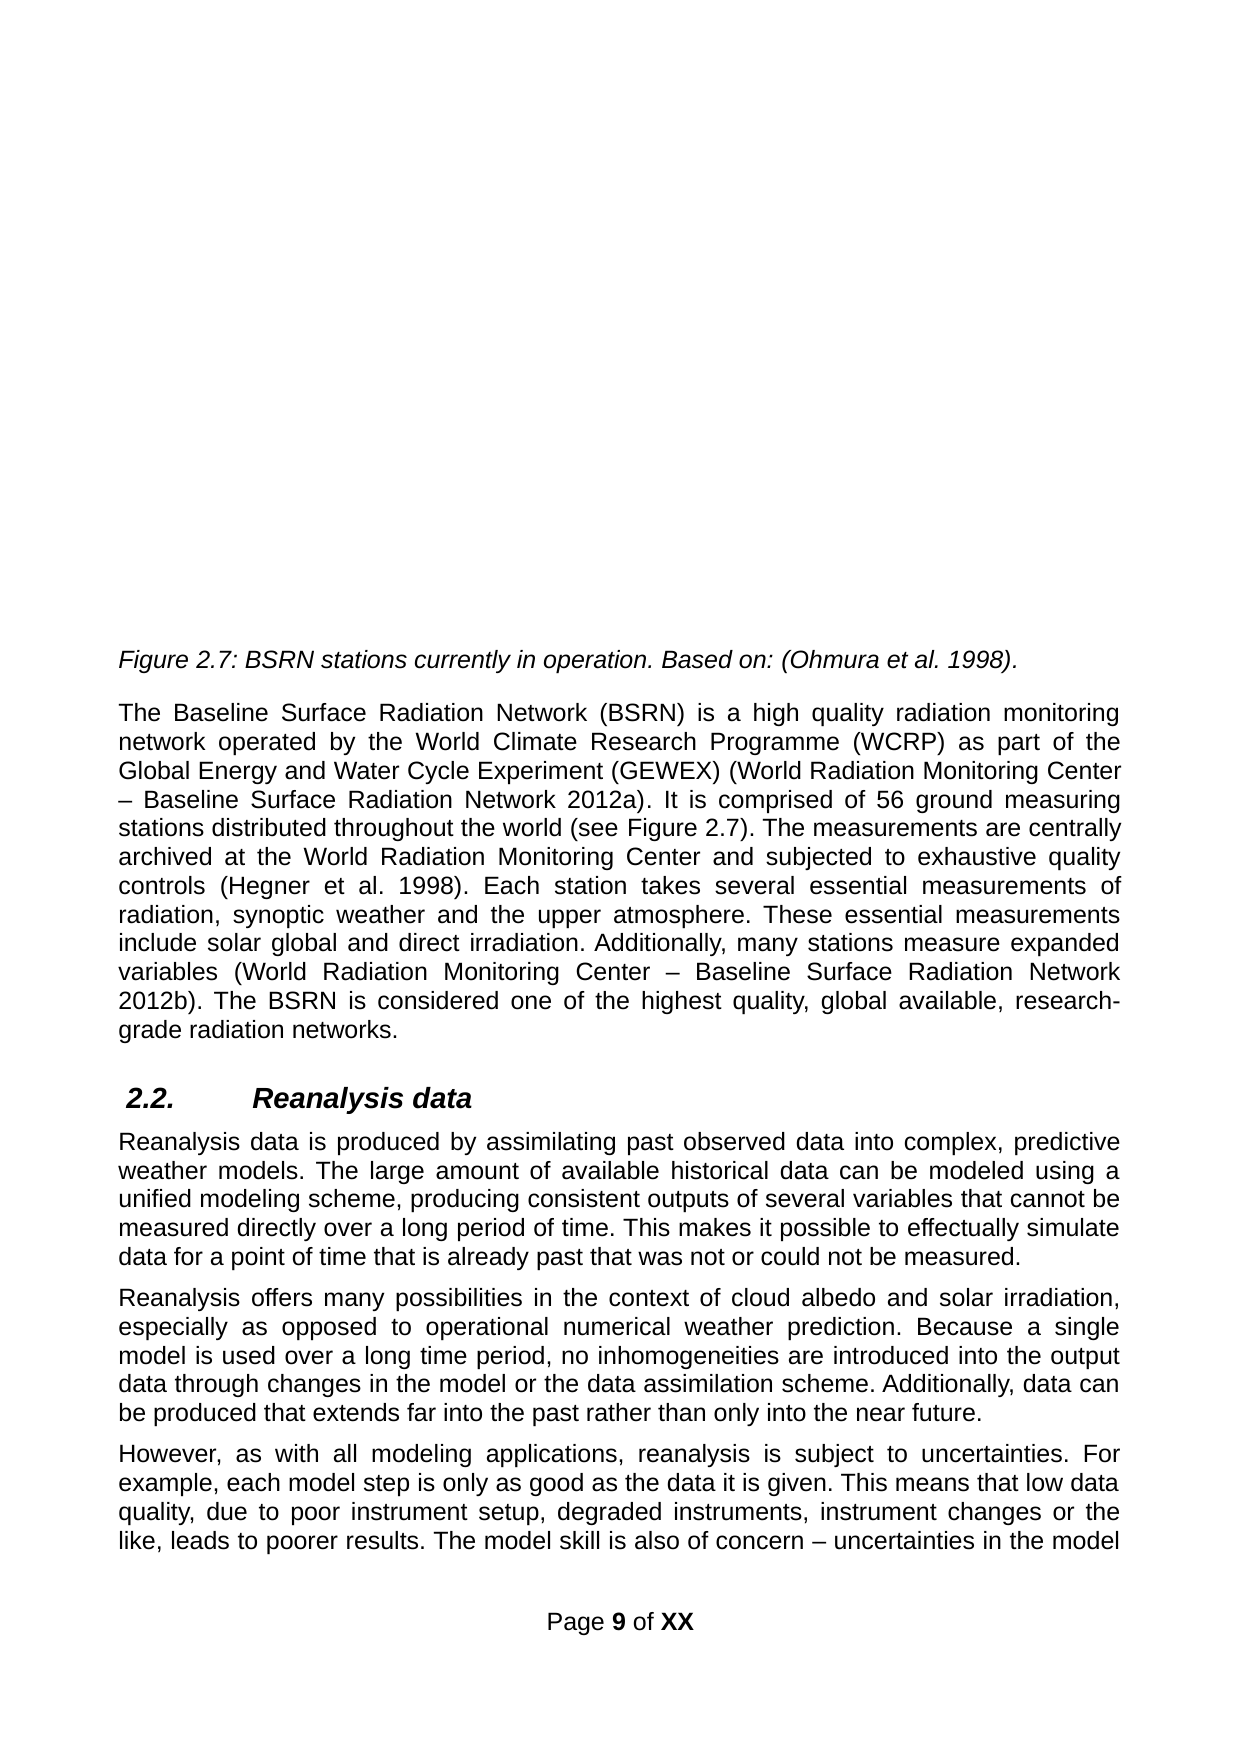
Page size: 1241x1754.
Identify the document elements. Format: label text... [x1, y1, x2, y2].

text The Baseline Surface Radiation Network (BSRN) is a high quality radiation monitoring network operated by the World Climate Research Programme (WCRP) as part of the Global Energy and Water Cycle Experiment (GEWEX) (World Radiation Monitoring Center – Baseline Surface Radiation Network 2012a). It is comprised of 56 ground measuring stations distributed throughout the world (see Figure 2.7). The measurements are centrally archived at the World Radiation Monitoring Center and subjected to exhaustive quality controls (Hegner et al. 1998). Each station takes several essential measurements of radiation, synoptic weather and the upper atmosphere. These essential measurements include solar global and direct irradiation. Additionally, many stations measure expanded variables (World Radiation Monitoring Center – Baseline Surface Radiation Network 2012b). The BSRN is considered one of the highest quality, global available, research-grade radiation networks. [118, 698, 1122, 1043]
text However, as with all modeling applications, reanalysis is subject to uncertainties. For example, each model step is only as good as the data it is given. This means that low data quality, due to poor instrument setup, degraded instruments, instrument changes or the like, leads to poorer results. The model skill is also of concern – uncertainties in the model [118, 1439, 1122, 1554]
text Reanalysis data is produced by assimilating past observed data into complex, predictive weather models. The large amount of available historical data can be modeled using a unified modeling scheme, producing consistent outputs of several variables that cannot be measured directly over a long period of time. This makes it possible to effectually simulate data for a point of time that is already past that was not or could not be measured. [118, 1127, 1122, 1271]
text Reanalysis offers many possibilities in the context of cloud albedo and solar irradiation, especially as opposed to operational numerical weather prediction. Because a single model is used over a long time period, no inhomogeneities are introduced into the output data through changes in the model or the data assimilation scheme. Additionally, data can be produced that extends far into the past rather than only into the near future. [118, 1283, 1122, 1427]
text Figure 2.7: BSRN stations currently in operation. Based on: (Ohmura et al. 1998). [118, 131, 1122, 673]
subtitle Reanalysis data [118, 1081, 1122, 1114]
